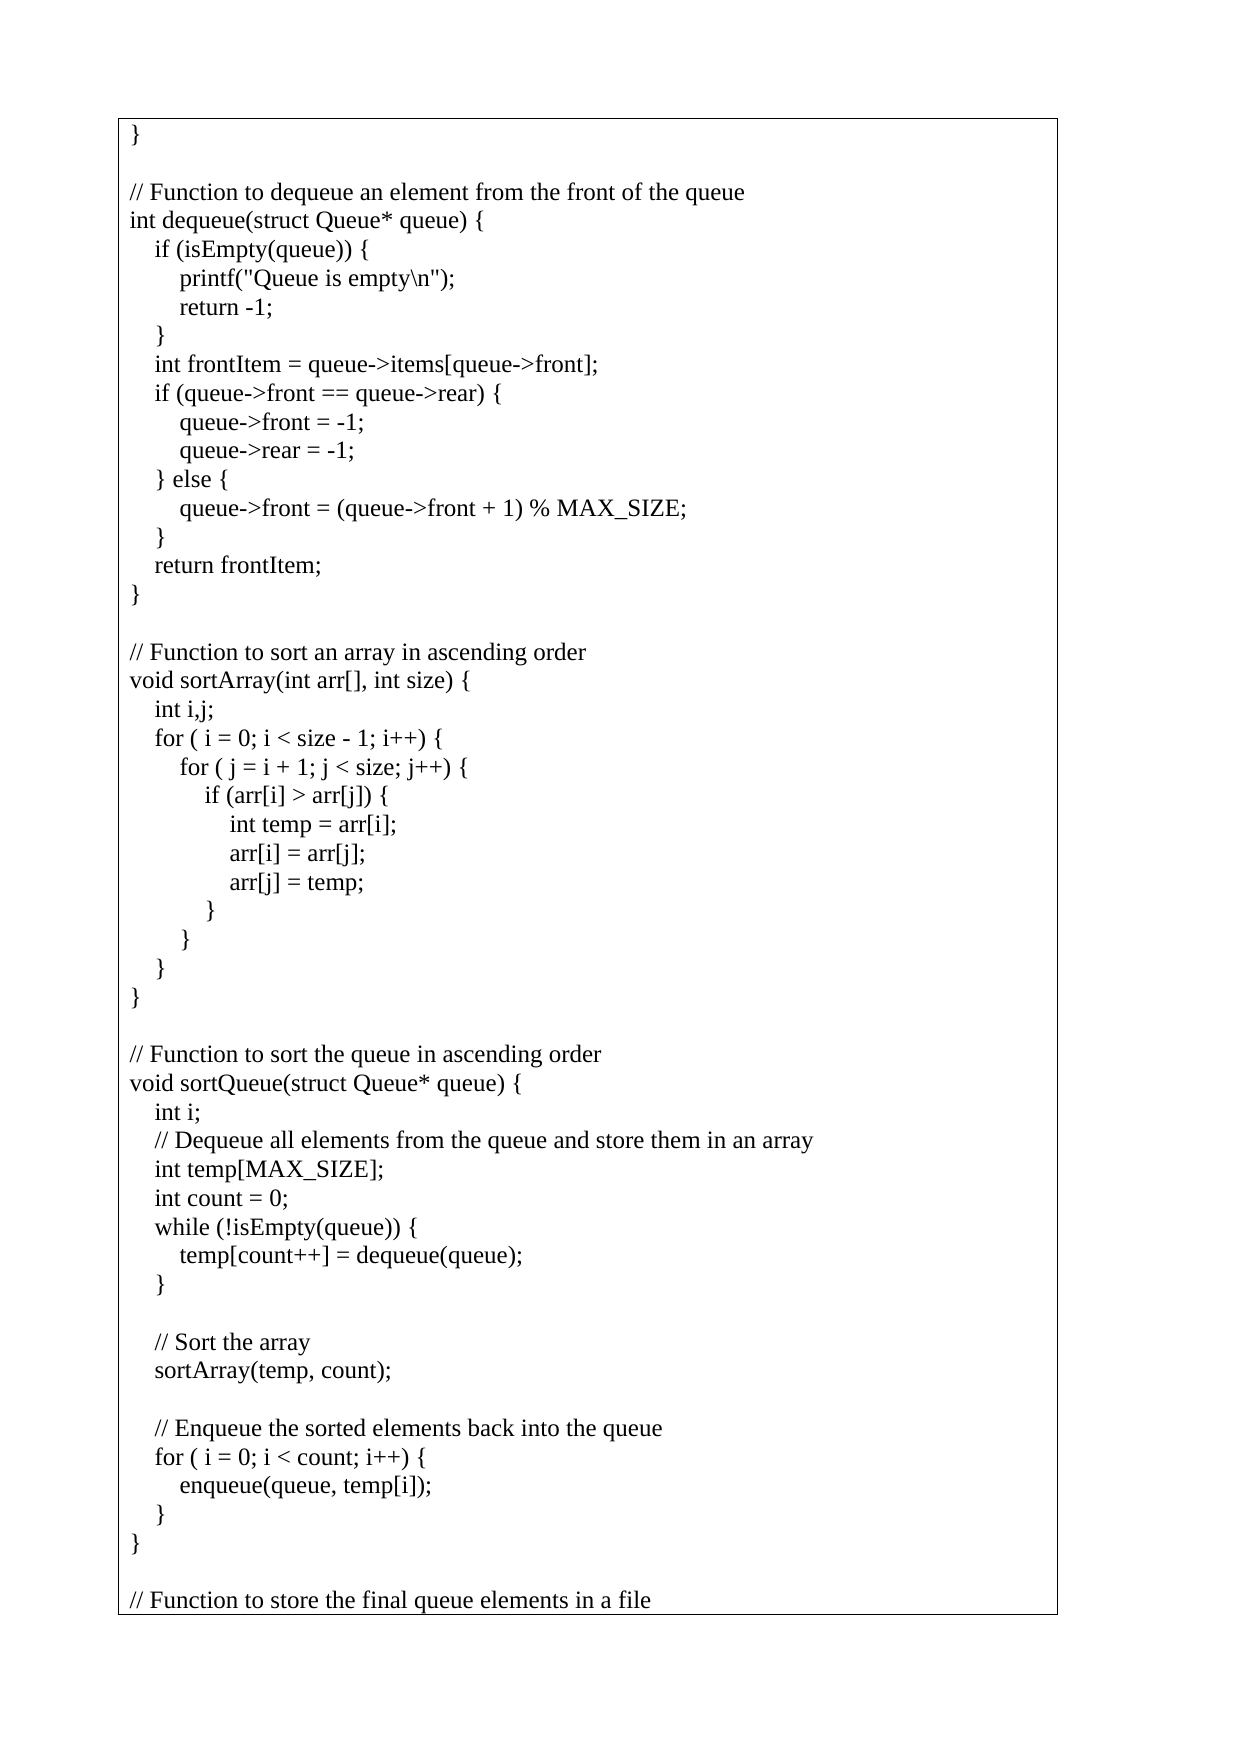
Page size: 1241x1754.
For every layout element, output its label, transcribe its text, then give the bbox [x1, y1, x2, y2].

table_cell } // Function to dequeue an element from the front of the queue int dequeue(struct Queue* queue) { if (isEmpty(queue)) { printf("Queue is empty\n"); return -1; } int frontItem = queue->items[queue->front]; if (queue->front == queue->rear) { queue->front = -1; queue->rear = -1; } else { queue->front = (queue->front + 1) % MAX_SIZE; } return frontItem; } // Function to sort an array in ascending order void sortArray(int arr[], int size) { int i,j; for ( i = 0; i < size - 1; i++) { for ( j = i + 1; j < size; j++) { if (arr[i] > arr[j]) { int temp = arr[i]; arr[i] = arr[j]; arr[j] = temp; } } } } // Function to sort the queue in ascending order void sortQueue(struct Queue* queue) { int i; // Dequeue all elements from the queue and store them in an array int temp[MAX_SIZE]; int count = 0; while (!isEmpty(queue)) { temp[count++] = dequeue(queue); } // Sort the array sortArray(temp, count); // Enqueue the sorted elements back into the queue for ( i = 0; i < count; i++) { enqueue(queue, temp[i]); } } // Function to store the final queue elements in a file [119, 119, 1057, 1614]
